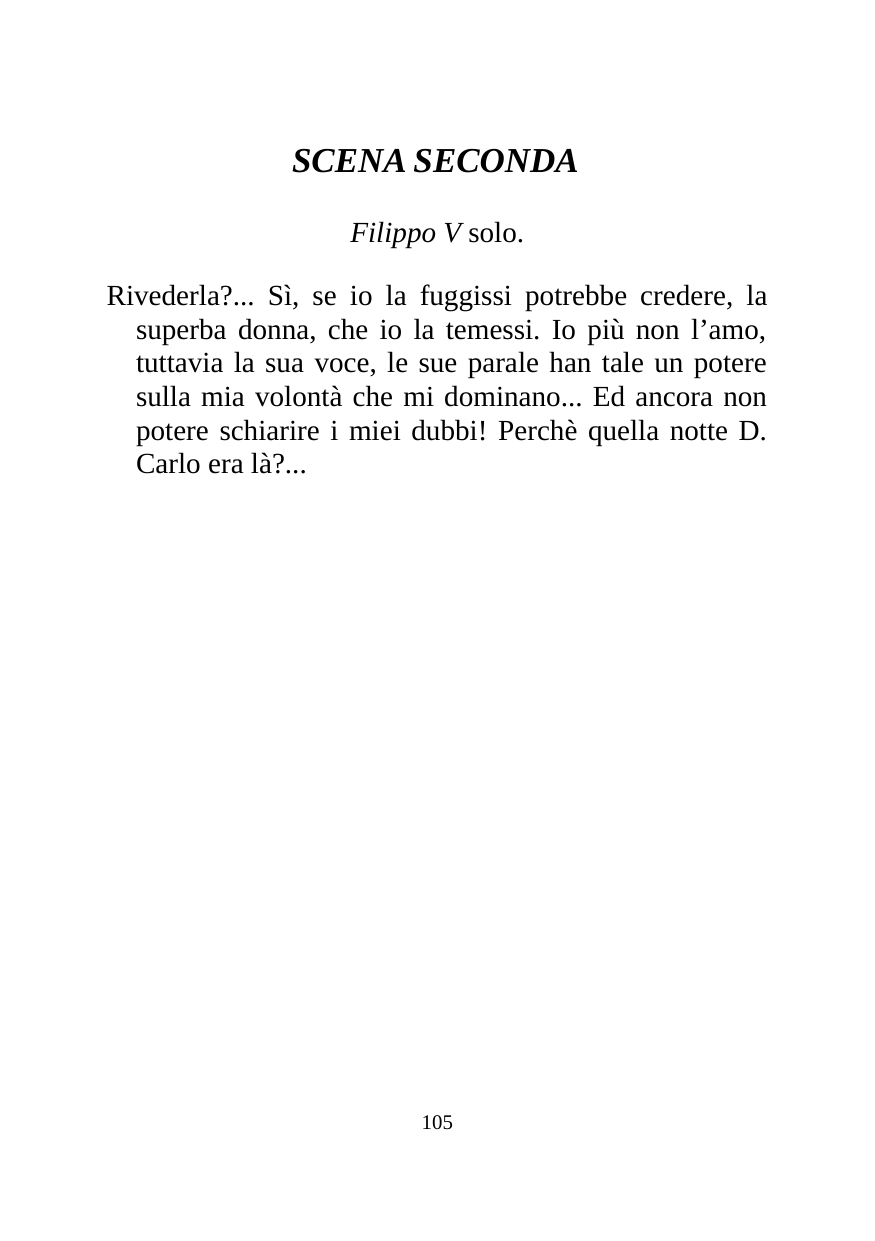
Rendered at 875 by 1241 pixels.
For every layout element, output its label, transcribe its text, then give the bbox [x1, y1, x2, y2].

text Filippo V solo. [106, 216, 768, 249]
text Rivederla?... Sì, se io la fuggissi potrebbe credere, la superba donna, che io la temessi. Io più non l’amo, tuttavia la sua voce, le sue parale han tale un potere sulla mia volontà che mi dominano... Ed ancora non potere schiarire i miei dubbi! Perchè quella notte D. Carlo era là?... [106, 278, 768, 480]
subtitle SCENA SECONDA [106, 140, 768, 180]
